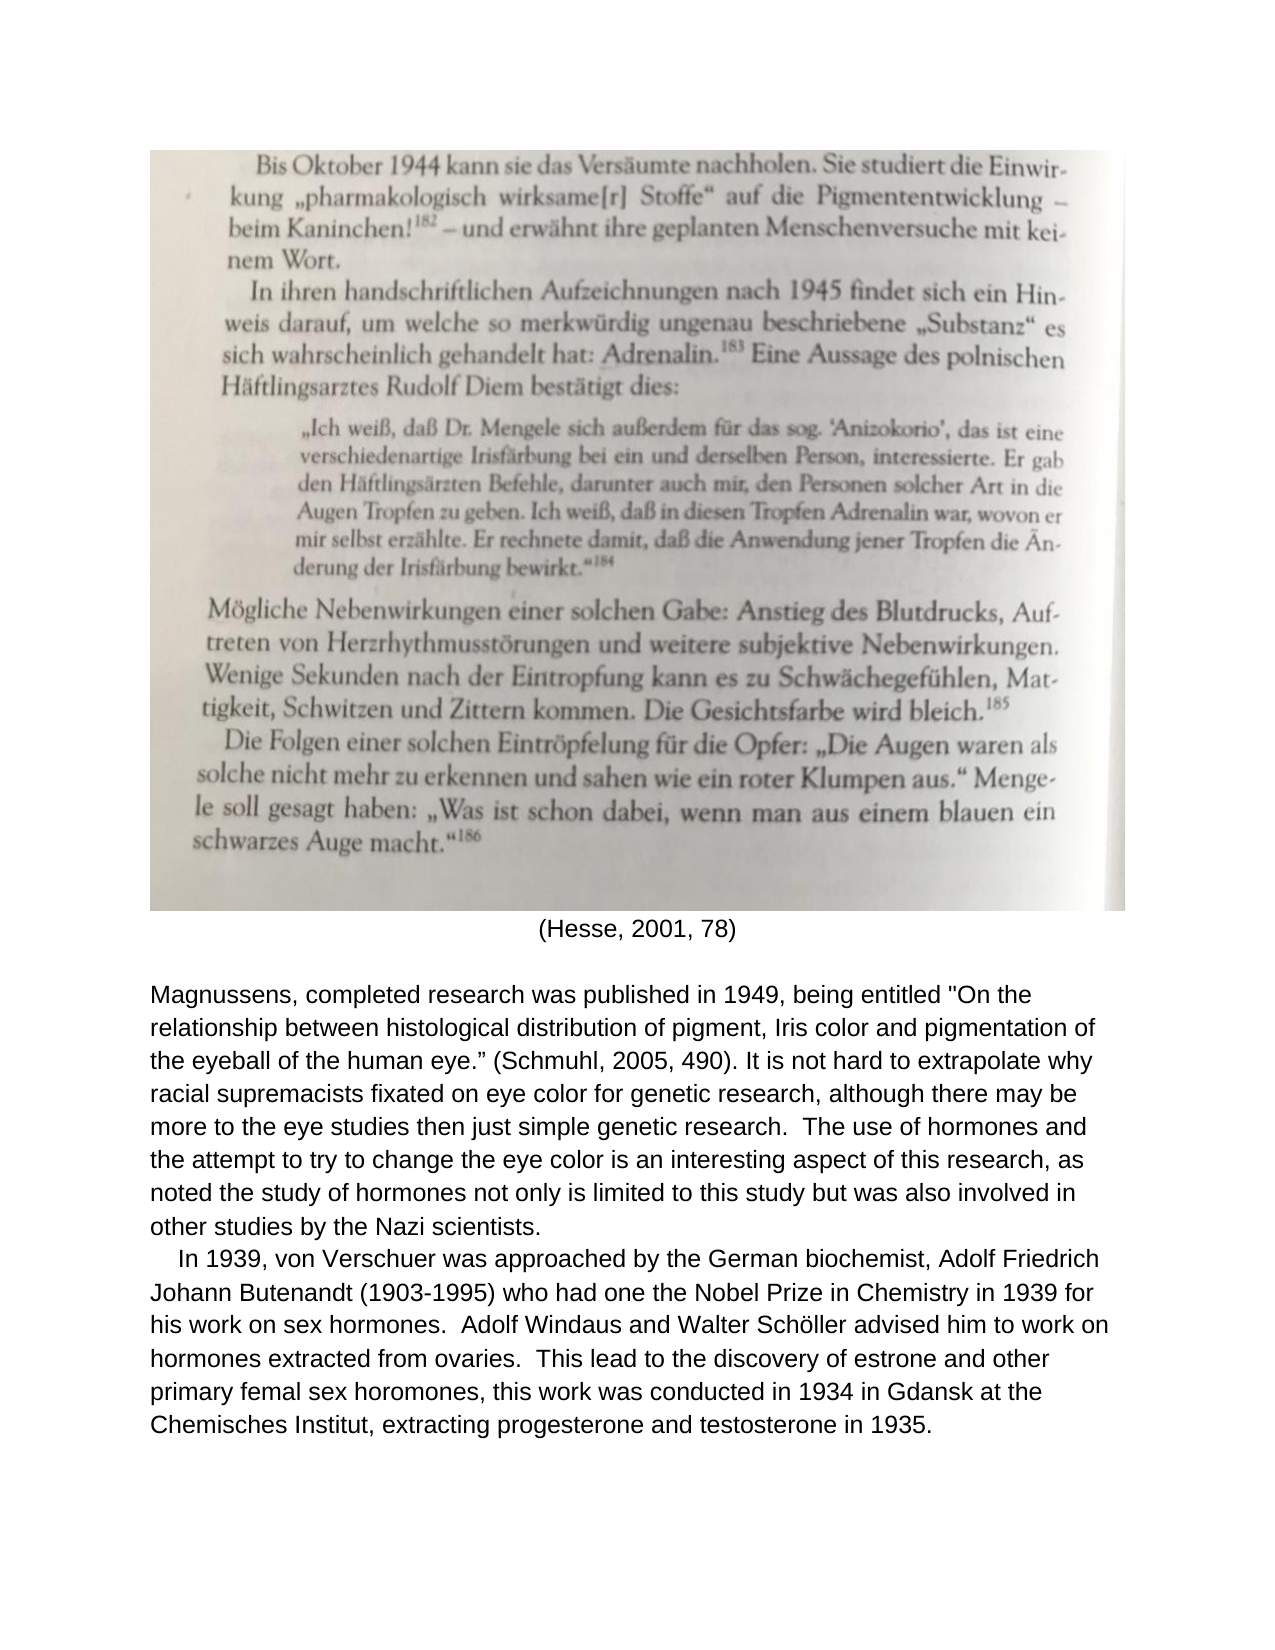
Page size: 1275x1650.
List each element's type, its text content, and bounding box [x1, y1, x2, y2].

text In 1939, von Verschuer was approached by the German biochemist, Adolf Friedrich Johann Butenandt (1903-1995) who had one the Nobel Prize in Chemistry in 1939 for his work on sex hormones. Adolf Windaus and Walter Schöller advised him to work on hormones extracted from ovaries. This lead to the discovery of estrone and other primary femal sex horomones, this work was conducted in 1934 in Gdansk at the Chemisches Institut, extracting progesterone and testosterone in 1935. [150, 1244, 1125, 1438]
text Magnussens, completed research was published in 1949, being entitled "On the relationship between histological distribution of pigment, Iris color and pigmentation of the eyeball of the human eye.” (Schmuhl, 2005, 490). It is not hard to extrapolate why racial supremacists fixated on eye color for genetic research, although there may be more to the eye studies then just simple genetic research. The use of hormones and the attempt to try to change the eye color is an interesting aspect of this research, as noted the study of hormones not only is limited to this study but was also involved in other studies by the Nazi scientists. [150, 980, 1125, 1240]
text (Hesse, 2001, 78) [150, 914, 1125, 943]
picture [150, 150, 1125, 911]
